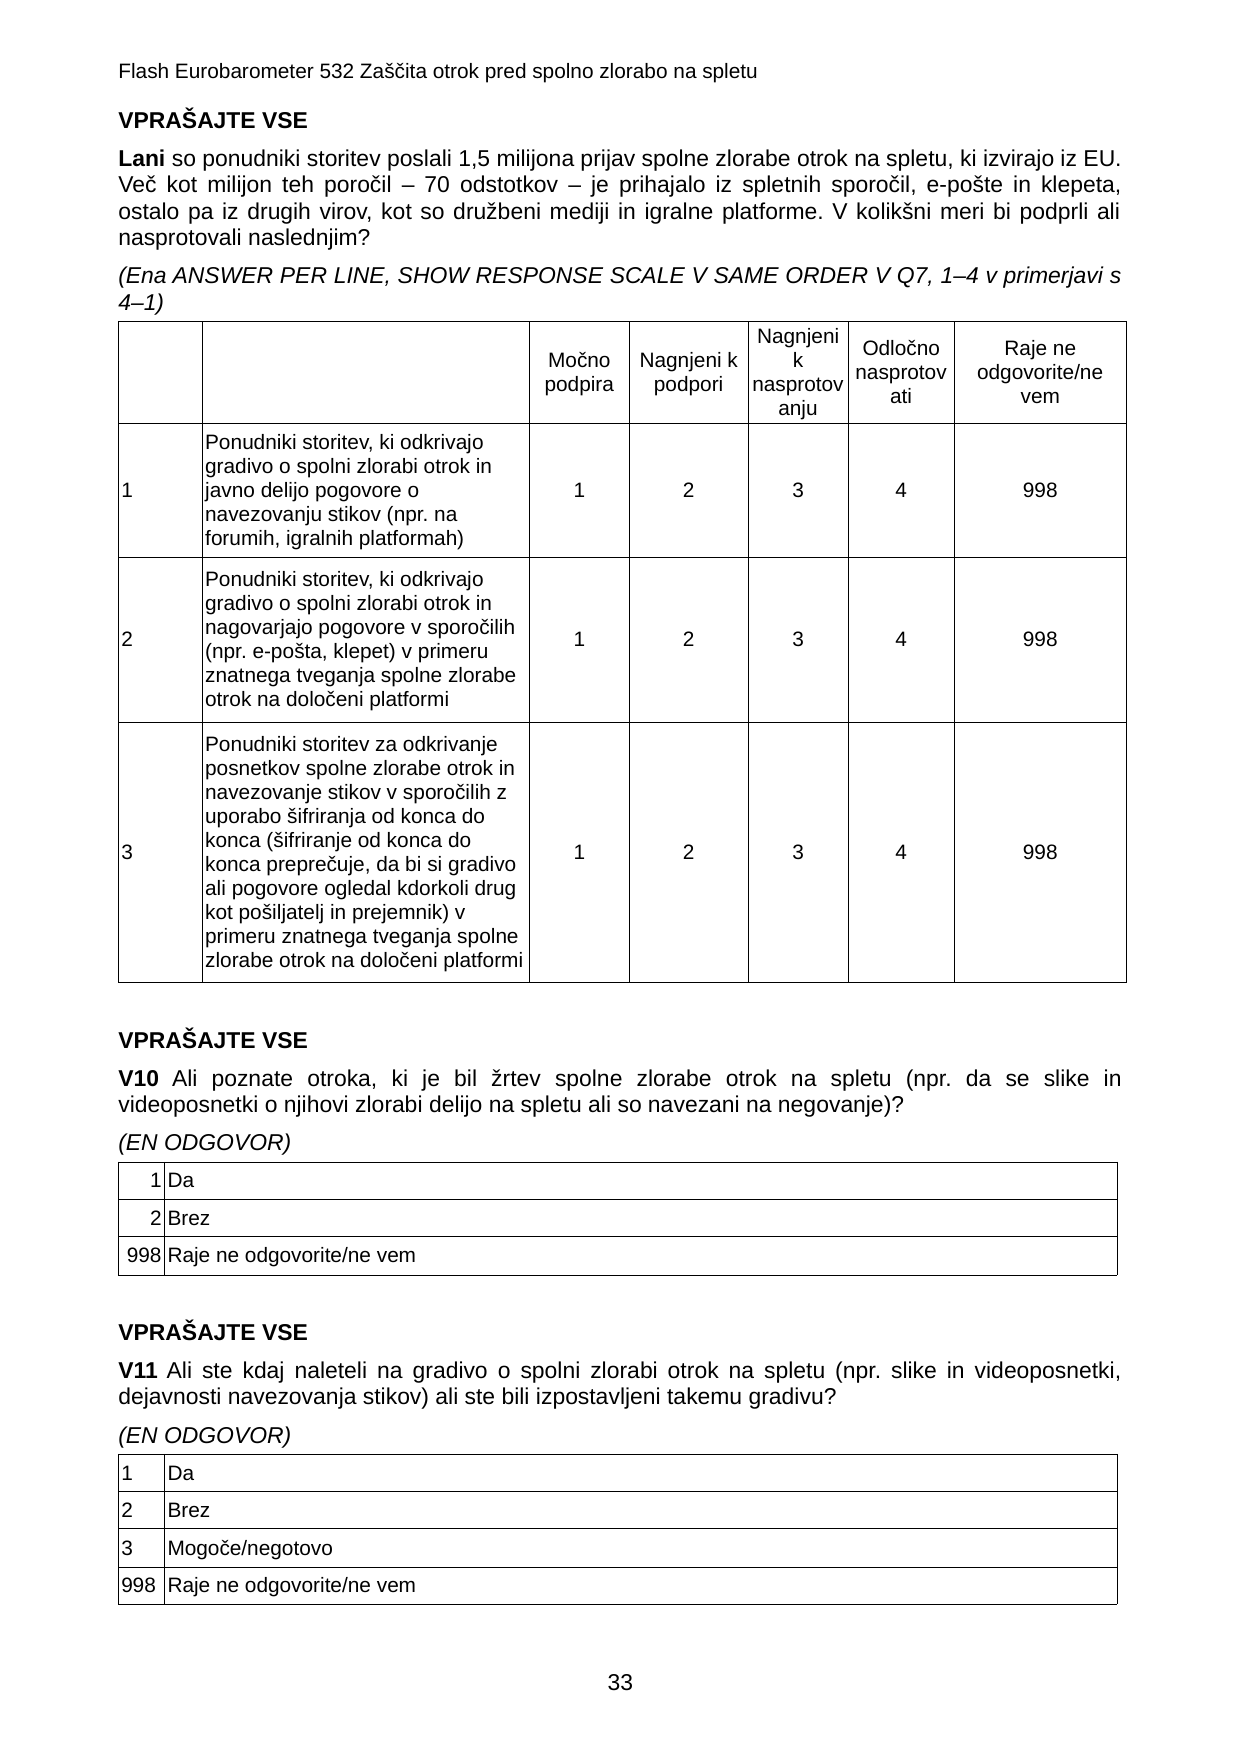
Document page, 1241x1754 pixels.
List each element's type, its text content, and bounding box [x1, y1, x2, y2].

table_header [203, 322, 529, 423]
table_cell 3 [749, 558, 848, 722]
table_cell 4 [849, 558, 954, 722]
table_cell 2 [630, 424, 748, 557]
text V11 Ali ste kdaj naleteli na gradivo o spolni zlorabi otrok na spletu (npr. slike in videoposnetki, dejavnosti navezovanja stikov) ali ste bili izpostavljeni takemu gradivu? [118, 1357, 1122, 1410]
table_cell Brez [165, 1492, 1117, 1528]
table_cell 3 [119, 723, 202, 982]
table_cell 4 [849, 723, 954, 982]
table_header Nagnjeni k podpori [630, 322, 748, 423]
table_cell Mogoče/negotovo [165, 1529, 1117, 1567]
table_cell 1 [119, 424, 202, 557]
text (EN ODGOVOR) [118, 1129, 1122, 1156]
table_cell Ponudniki storitev, ki odkrivajo gradivo o spolni zlorabi otrok in javno delijo pogovore o navezovanju stikov (npr. na forumih, igralnih platformah) [203, 424, 529, 557]
table_header [119, 322, 202, 423]
table_cell 998 [119, 1568, 164, 1604]
table_cell 3 [119, 1529, 164, 1567]
table_cell 2 [119, 1492, 164, 1528]
table_cell 998 [119, 1237, 164, 1274]
text V10 Ali poznate otroka, ki je bil žrtev spolne zlorabe otrok na spletu (npr. da se slike in videoposnetki o njihovi zlorabi delijo na spletu ali so navezani na negovanje)? [118, 1065, 1122, 1117]
table_cell 1 [530, 723, 629, 982]
table_cell 2 [119, 558, 202, 722]
table_cell 2 [119, 1200, 164, 1236]
table_cell 998 [955, 424, 1126, 557]
table_cell Ponudniki storitev za odkrivanje posnetkov spolne zlorabe otrok in navezovanje stikov v sporočilih z uporabo šifriranja od konca do konca (šifriranje od konca do konca preprečuje, da bi si gradivo ali pogovore ogledal kdorkoli drug kot pošiljatelj in prejemnik) v primeru znatnega tveganja spolne zlorabe otrok na določeni platformi [203, 723, 529, 982]
text VPRAŠAJTE VSE [118, 107, 1122, 133]
table_cell 3 [749, 424, 848, 557]
table_header 1 [119, 1163, 164, 1199]
table_cell 2 [630, 723, 748, 982]
text (Ena ANSWER PER LINE, SHOW RESPONSE SCALE V SAME ORDER V Q7, 1–4 v primerjavi s 4–1) [118, 262, 1122, 315]
table_header Raje ne odgovorite/ne vem [955, 322, 1126, 423]
table_cell 2 [630, 558, 748, 722]
table_header 1 [119, 1455, 164, 1491]
table_cell Raje ne odgovorite/ne vem [165, 1568, 1117, 1604]
text VPRAŠAJTE VSE [118, 1319, 1122, 1345]
table_header Da [165, 1455, 1117, 1491]
text (EN ODGOVOR) [118, 1422, 1122, 1448]
table_header Odločno nasprotovati [849, 322, 954, 423]
table_cell 1 [530, 424, 629, 557]
table_cell 3 [749, 723, 848, 982]
text VPRAŠAJTE VSE [118, 1027, 1122, 1053]
table_cell 998 [955, 558, 1126, 722]
table_cell 4 [849, 424, 954, 557]
text Lani so ponudniki storitev poslali 1,5 milijona prijav spolne zlorabe otrok na spletu, ki izvirajo iz EU. Več kot milijon teh poročil – 70 odstotkov – je prihajalo iz spletnih sporočil, e-pošte in klepeta, ostalo pa iz drugih virov, kot so družbeni mediji in igralne platforme. V kolikšni meri bi podprli ali nasprotovali naslednjim? [118, 145, 1122, 250]
table_cell 998 [955, 723, 1126, 982]
table_cell 1 [530, 558, 629, 722]
table_cell Raje ne odgovorite/ne vem [165, 1237, 1117, 1274]
table_header Da [165, 1163, 1117, 1199]
table_cell Ponudniki storitev, ki odkrivajo gradivo o spolni zlorabi otrok in nagovarjajo pogovore v sporočilih (npr. e-pošta, klepet) v primeru znatnega tveganja spolne zlorabe otrok na določeni platformi [203, 558, 529, 722]
table_header Nagnjeni k nasprotovanju [749, 322, 848, 423]
table_header Močno podpira [530, 322, 629, 423]
table_cell Brez [165, 1200, 1117, 1236]
